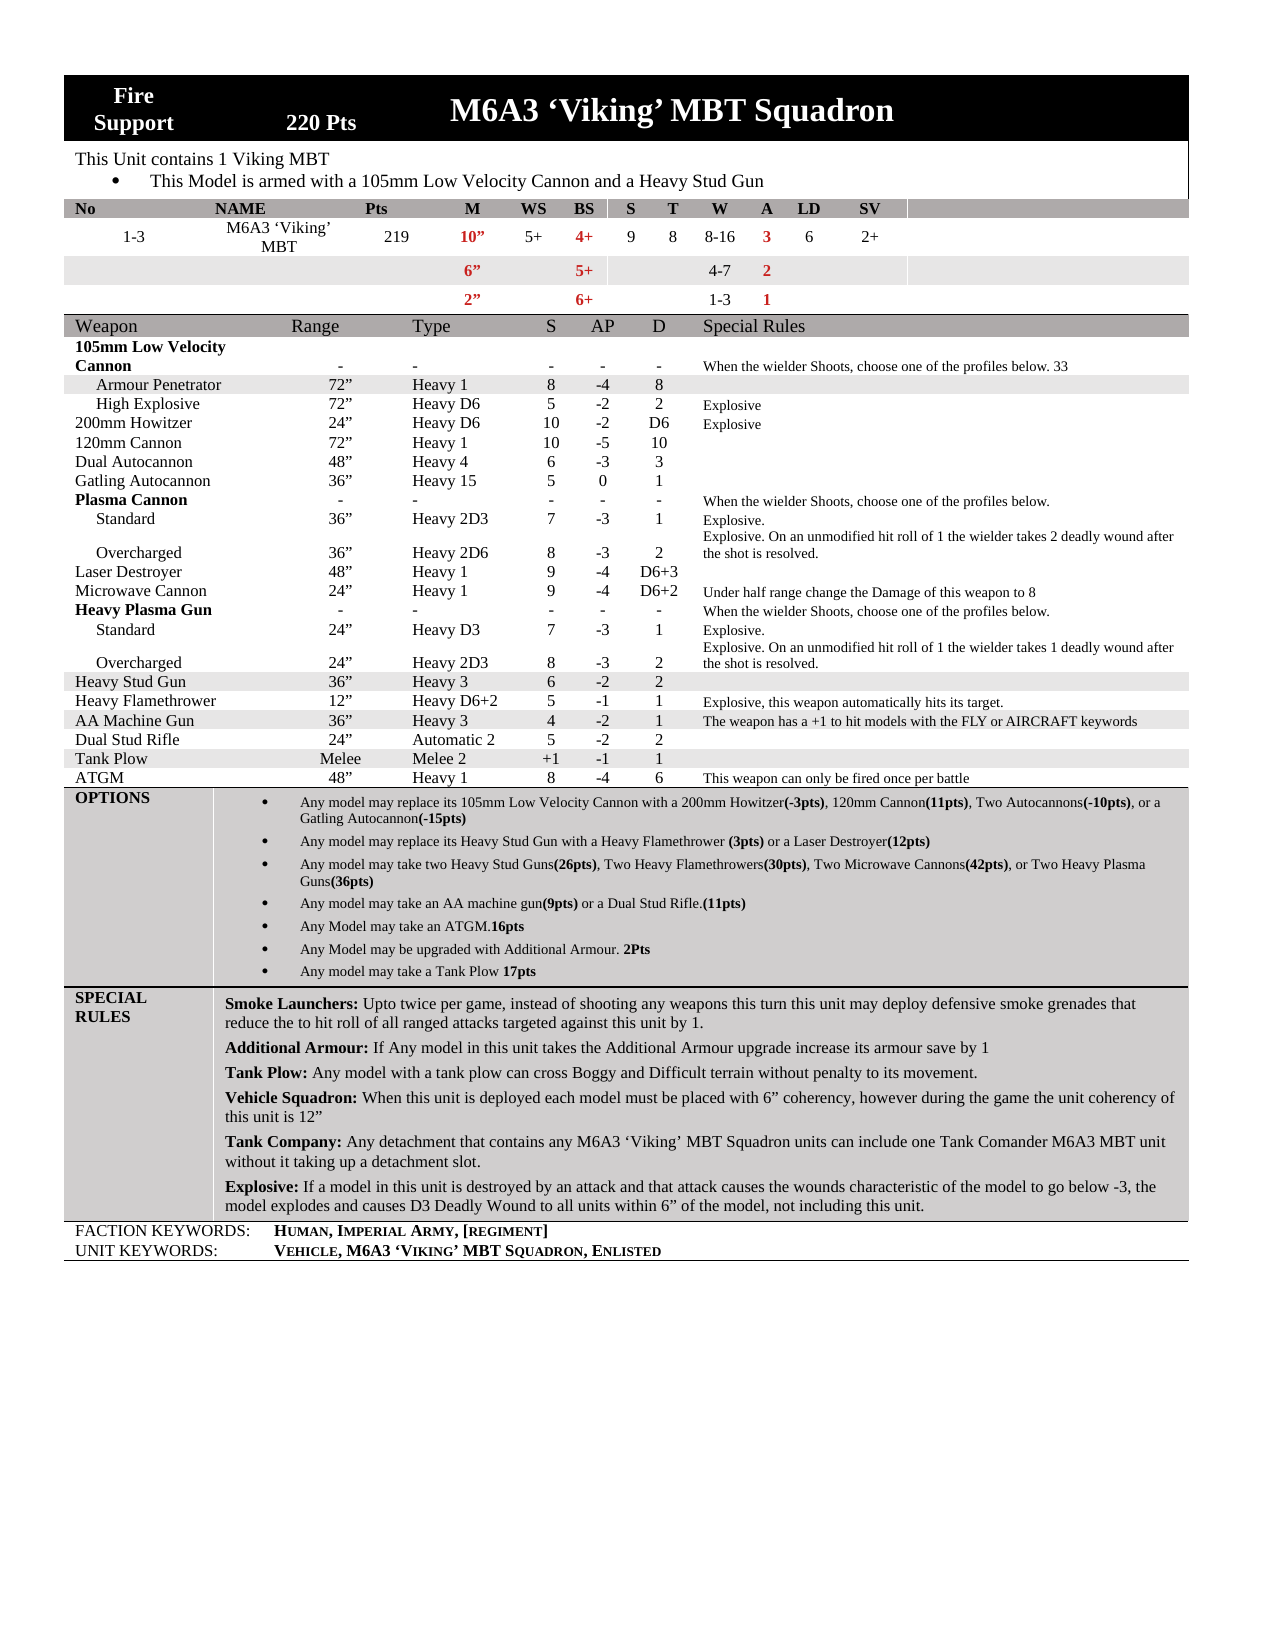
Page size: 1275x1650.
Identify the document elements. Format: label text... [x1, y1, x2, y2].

table_cell Overcharged [64, 528, 280, 562]
table_cell 4 [523, 710, 579, 729]
table_cell 5 [523, 691, 579, 710]
table_cell +1 [523, 749, 579, 768]
table_cell Explosive [692, 394, 1189, 413]
table_cell BS [561, 199, 607, 218]
table_header Fire Support [64, 76, 204, 141]
table_cell WS [506, 199, 561, 218]
table_cell Melee 2 [401, 749, 523, 768]
table_cell Tank Plow [64, 749, 280, 768]
table_cell [506, 285, 561, 313]
table_cell Explosive. [692, 619, 1189, 638]
table_cell AP [579, 315, 626, 337]
table_cell [692, 471, 1189, 490]
table_cell 1-3 [64, 218, 204, 256]
table_cell Heavy 3 [401, 710, 523, 729]
table_cell - [523, 490, 579, 509]
table_cell [654, 285, 692, 313]
table_cell 8 [523, 768, 579, 787]
table_cell -4 [579, 562, 626, 581]
table_cell Range [280, 315, 401, 337]
table_cell - [523, 337, 579, 375]
table_cell -3 [579, 452, 626, 471]
table_cell 24” [280, 413, 401, 432]
table_cell 10” [439, 218, 506, 256]
table_cell Gatling Autocannon [64, 471, 280, 490]
table_cell 1 [626, 619, 692, 638]
table_cell Explosive. On an unmodified hit roll of 1 the wielder takes 1 deadly wound after the shot is resolved. [692, 639, 1189, 672]
table_cell 12” [280, 691, 401, 710]
table_cell -2 [579, 394, 626, 413]
table_cell 7 [523, 619, 579, 638]
table_cell 4-7 [692, 256, 748, 285]
table_cell -4 [579, 581, 626, 600]
table_cell Dual Stud Rifle [64, 730, 280, 749]
table_cell -3 [579, 528, 626, 562]
table_cell 2” [439, 285, 506, 313]
table_cell 5 [523, 730, 579, 749]
table_cell 72” [280, 394, 401, 413]
table_cell Standard [64, 509, 280, 528]
table_cell Pts [354, 199, 439, 218]
table_cell T [654, 199, 692, 218]
table_cell -2 [579, 672, 626, 691]
table_cell [692, 452, 1189, 471]
table_cell 36” [280, 672, 401, 691]
table_cell - [523, 600, 579, 619]
table_cell Any model may replace its 105mm Low Velocity Cannon with a 200mm Howitzer(-3pts), 120mm Cannon(11pts), Two Autocannons(-10pts), or a Gatling Autocannon(-15pts) Any model may replace its Heavy Stud Gun with a Heavy Flamethrower (3pts) or a Laser Destroyer(12pts) Any model may take two Heavy Stud Guns(26pts), Two Heavy Flamethrowers(30pts), Two Microwave Cannons(42pts), or Two Heavy Plasma Guns(36pts) Any model may take an AA machine gun(9pts) or a Dual Stud Rifle.(11pts) Any Model may take an ATGM.16pts Any Model may be upgraded with Additional Armour. 2Pts Any model may take a Tank Plow 17pts [214, 787, 1189, 986]
table_cell [692, 730, 1189, 749]
table_cell 1-3 [692, 285, 748, 313]
table_cell -3 [579, 509, 626, 528]
table_cell 4+ [561, 218, 607, 256]
table_cell [908, 199, 1189, 218]
table_cell 10 [626, 433, 692, 452]
table_cell When the wielder Shoots, choose one of the profiles below. [692, 600, 1189, 619]
table_cell 2 [626, 639, 692, 672]
table_cell 10 [523, 433, 579, 452]
table_cell Plasma Cannon [64, 490, 280, 509]
table_cell Armour Penetrator [64, 375, 280, 394]
table_cell - [626, 490, 692, 509]
table_cell 6+ [561, 285, 607, 313]
table_cell 9 [523, 562, 579, 581]
table_cell Heavy 2D3 [401, 639, 523, 672]
table_cell 1 [626, 691, 692, 710]
table_cell This Unit contains 1 Viking MBT This Model is armed with a 105mm Low Velocity Cannon and a Heavy Stud Gun [64, 141, 1188, 198]
table_cell Heavy D6 [401, 413, 523, 432]
table_cell Heavy D6+2 [401, 691, 523, 710]
table_cell D [626, 315, 692, 337]
table_cell D6+2 [626, 581, 692, 600]
table_cell 3 [748, 218, 786, 256]
table_cell -3 [579, 639, 626, 672]
table_cell 48” [280, 768, 401, 787]
table_cell Under half range change the Damage of this weapon to 8 [692, 581, 1189, 600]
table_cell 6” [439, 256, 506, 285]
table_cell Special Rules [692, 314, 1189, 337]
table_cell Heavy Flamethrower [64, 691, 280, 710]
table_cell - [280, 490, 401, 509]
table_cell 36” [280, 710, 401, 729]
table_cell [692, 562, 1189, 581]
table_cell Microwave Cannon [64, 581, 280, 600]
table_cell -4 [579, 375, 626, 394]
table_cell 6 [786, 218, 832, 256]
table_cell [832, 285, 907, 313]
table_cell 36” [280, 528, 401, 562]
table_cell 10 [523, 413, 579, 432]
table_cell 6 [523, 672, 579, 691]
table_cell [608, 256, 654, 285]
table_cell Heavy D3 [401, 619, 523, 638]
table_cell 3 [626, 452, 692, 471]
table_cell -1 [579, 749, 626, 768]
table_cell Heavy 1 [401, 562, 523, 581]
table_cell [692, 433, 1189, 452]
table_cell S [523, 315, 579, 337]
table_cell 5 [523, 471, 579, 490]
table_cell Options [64, 788, 213, 986]
table_cell -1 [579, 691, 626, 710]
table_cell Heavy 15 [401, 471, 523, 490]
table_cell 8-16 [692, 218, 748, 256]
table_cell Dual Autocannon [64, 452, 280, 471]
table_cell Heavy D6 [401, 394, 523, 413]
table_cell Explosive [692, 413, 1189, 432]
table_cell Heavy 1 [401, 433, 523, 452]
table_cell AA Machine Gun [64, 710, 280, 729]
table_cell S [608, 199, 654, 218]
table_cell [64, 285, 204, 313]
table_cell 5+ [506, 218, 561, 256]
table_cell [354, 285, 439, 313]
table_cell [506, 256, 561, 285]
table_cell -2 [579, 710, 626, 729]
table_cell 9 [523, 581, 579, 600]
table_cell -2 [579, 730, 626, 749]
table_cell - [280, 337, 401, 375]
table_cell ATGM [64, 768, 280, 787]
table_cell 5+ [561, 256, 607, 285]
table_cell [908, 256, 1189, 285]
table_cell FACTION KEYWORDS: [64, 1222, 263, 1240]
table_cell Ld [786, 199, 832, 218]
table_cell Heavy 1 [401, 581, 523, 600]
table_cell Automatic 2 [401, 730, 523, 749]
table_cell [354, 256, 439, 285]
table_cell 2 [626, 730, 692, 749]
table_cell 6 [523, 452, 579, 471]
table_cell 2 [626, 528, 692, 562]
table_cell M6A3 ‘Viking’ MBT [204, 218, 354, 256]
table_cell 7 [523, 509, 579, 528]
table_cell -5 [579, 433, 626, 452]
table_cell When the wielder Shoots, choose one of the profiles below. 33 [692, 337, 1189, 375]
table_cell [832, 256, 907, 285]
table_cell Melee [280, 749, 401, 768]
table_cell No [64, 199, 204, 218]
table_cell Type [401, 315, 523, 337]
table_cell [204, 285, 354, 313]
table_cell 2 [626, 672, 692, 691]
table_cell 1 [748, 285, 786, 313]
table_cell 9 [608, 218, 654, 256]
table_cell 8 [626, 375, 692, 394]
table_cell [786, 256, 832, 285]
table_cell 8 [523, 528, 579, 562]
table_cell Heavy 1 [401, 768, 523, 787]
table_cell 48” [280, 562, 401, 581]
table_cell 2 [748, 256, 786, 285]
table_cell Weapon [64, 315, 280, 337]
table_cell 2 [626, 394, 692, 413]
table_cell [64, 256, 204, 285]
table_cell - [579, 337, 626, 375]
table_cell Heavy 2D6 [401, 528, 523, 562]
table_cell 200mm Howitzer [64, 413, 280, 432]
table_cell - [626, 337, 692, 375]
table_cell [204, 256, 354, 285]
table_cell Special Rules [64, 988, 213, 1221]
table_cell - [579, 490, 626, 509]
table_cell 1 [626, 509, 692, 528]
table_cell W [692, 199, 748, 218]
table_cell [608, 285, 654, 313]
table_cell -3 [579, 619, 626, 638]
table_cell Overcharged [64, 639, 280, 672]
table_cell High Explosive [64, 394, 280, 413]
table_cell - [401, 337, 523, 375]
table_cell Explosive. [692, 509, 1189, 528]
table_cell 72” [280, 375, 401, 394]
table_cell 36” [280, 509, 401, 528]
table_cell [692, 672, 1189, 691]
table_cell 120mm Cannon [64, 433, 280, 452]
table_cell Sv [832, 199, 907, 218]
table_cell 1 [626, 471, 692, 490]
table_cell - [401, 490, 523, 509]
table_cell [908, 285, 1189, 313]
table_cell Explosive. On an unmodified hit roll of 1 the wielder takes 2 deadly wound after the shot is resolved. [692, 528, 1189, 562]
table_cell 0 [579, 471, 626, 490]
table_cell - [626, 600, 692, 619]
table_cell Unit KEYWORDs: [64, 1240, 263, 1259]
table_cell M [439, 199, 506, 218]
table_cell This weapon can only be fired once per battle [692, 768, 1189, 787]
table_cell - [401, 600, 523, 619]
table_cell [908, 218, 1189, 256]
table_cell [786, 285, 832, 313]
table_cell Smoke Launchers: Upto twice per game, instead of shooting any weapons this turn this unit may deploy defensive smoke grenades that reduce the to hit roll of all ranged attacks targeted against this unit by 1. Additional Armour: If Any model in this unit takes the Additional Armour upgrade increase its armour save by 1 Tank Plow: Any model with a tank plow can cross Boggy and Difficult terrain without penalty to its movement. Vehicle Squadron: When this unit is deployed each model must be placed with 6” coherency, however during the game the unit coherency of this unit is 12” Tank Company: Any detachment that contains any M6A3 ‘Viking’ MBT Squadron units can include one Tank Comander M6A3 MBT unit without it taking up a detachment slot. Explosive: If a model in this unit is destroyed by an attack and that attack causes the wounds characteristic of the model to go below -3, the model explodes and causes D3 Deadly Wound to all units within 6” of the model, not including this unit. [214, 986, 1189, 1221]
table_cell 24” [280, 619, 401, 638]
table_cell Human, Imperial Army, [regiment] [263, 1221, 1189, 1240]
table_cell 48” [280, 452, 401, 471]
table_cell Heavy 3 [401, 672, 523, 691]
table_cell 8 [523, 639, 579, 672]
table_cell -4 [579, 768, 626, 787]
table_cell The weapon has a +1 to hit models with the FLY or AIRCRAFT keywords [692, 710, 1189, 729]
table_cell 8 [654, 218, 692, 256]
table_cell - [579, 600, 626, 619]
table_cell Name [204, 199, 354, 218]
table_cell Explosive, this weapon automatically hits its target. [692, 691, 1189, 710]
table_cell Heavy Stud Gun [64, 672, 280, 691]
table_cell When the wielder Shoots, choose one of the profiles below. [692, 490, 1189, 509]
table_cell 24” [280, 730, 401, 749]
table_cell [654, 256, 692, 285]
table_header 220 Pts [204, 76, 438, 141]
table_cell Heavy Plasma Gun [64, 600, 280, 619]
table_cell 6 [626, 768, 692, 787]
table_header M6A3 ‘Viking’ MBT Squadron [439, 76, 1189, 141]
table_cell Vehicle, M6A3 ‘Viking’ MBT Squadron, Enlisted [263, 1240, 1189, 1259]
table_cell 5 [523, 394, 579, 413]
table_cell D6 [626, 413, 692, 432]
table_cell 1 [626, 749, 692, 768]
table_cell Heavy 1 [401, 375, 523, 394]
table_cell -2 [579, 413, 626, 432]
table_cell 1 [626, 710, 692, 729]
table_cell 72” [280, 433, 401, 452]
table_cell 24” [280, 581, 401, 600]
table_cell A [748, 199, 786, 218]
table_cell [692, 375, 1189, 394]
table_cell 8 [523, 375, 579, 394]
table_cell D6+3 [626, 562, 692, 581]
table_cell 2+ [832, 218, 907, 256]
table_cell 219 [354, 218, 439, 256]
table_cell Laser Destroyer [64, 562, 280, 581]
table_cell 24” [280, 639, 401, 672]
table_cell [692, 749, 1189, 768]
table_cell Heavy 2D3 [401, 509, 523, 528]
table_cell Standard [64, 619, 280, 638]
table_cell - [280, 600, 401, 619]
table_cell Heavy 4 [401, 452, 523, 471]
table_cell 36” [280, 471, 401, 490]
table_cell 105mm Low Velocity Cannon [64, 337, 280, 375]
